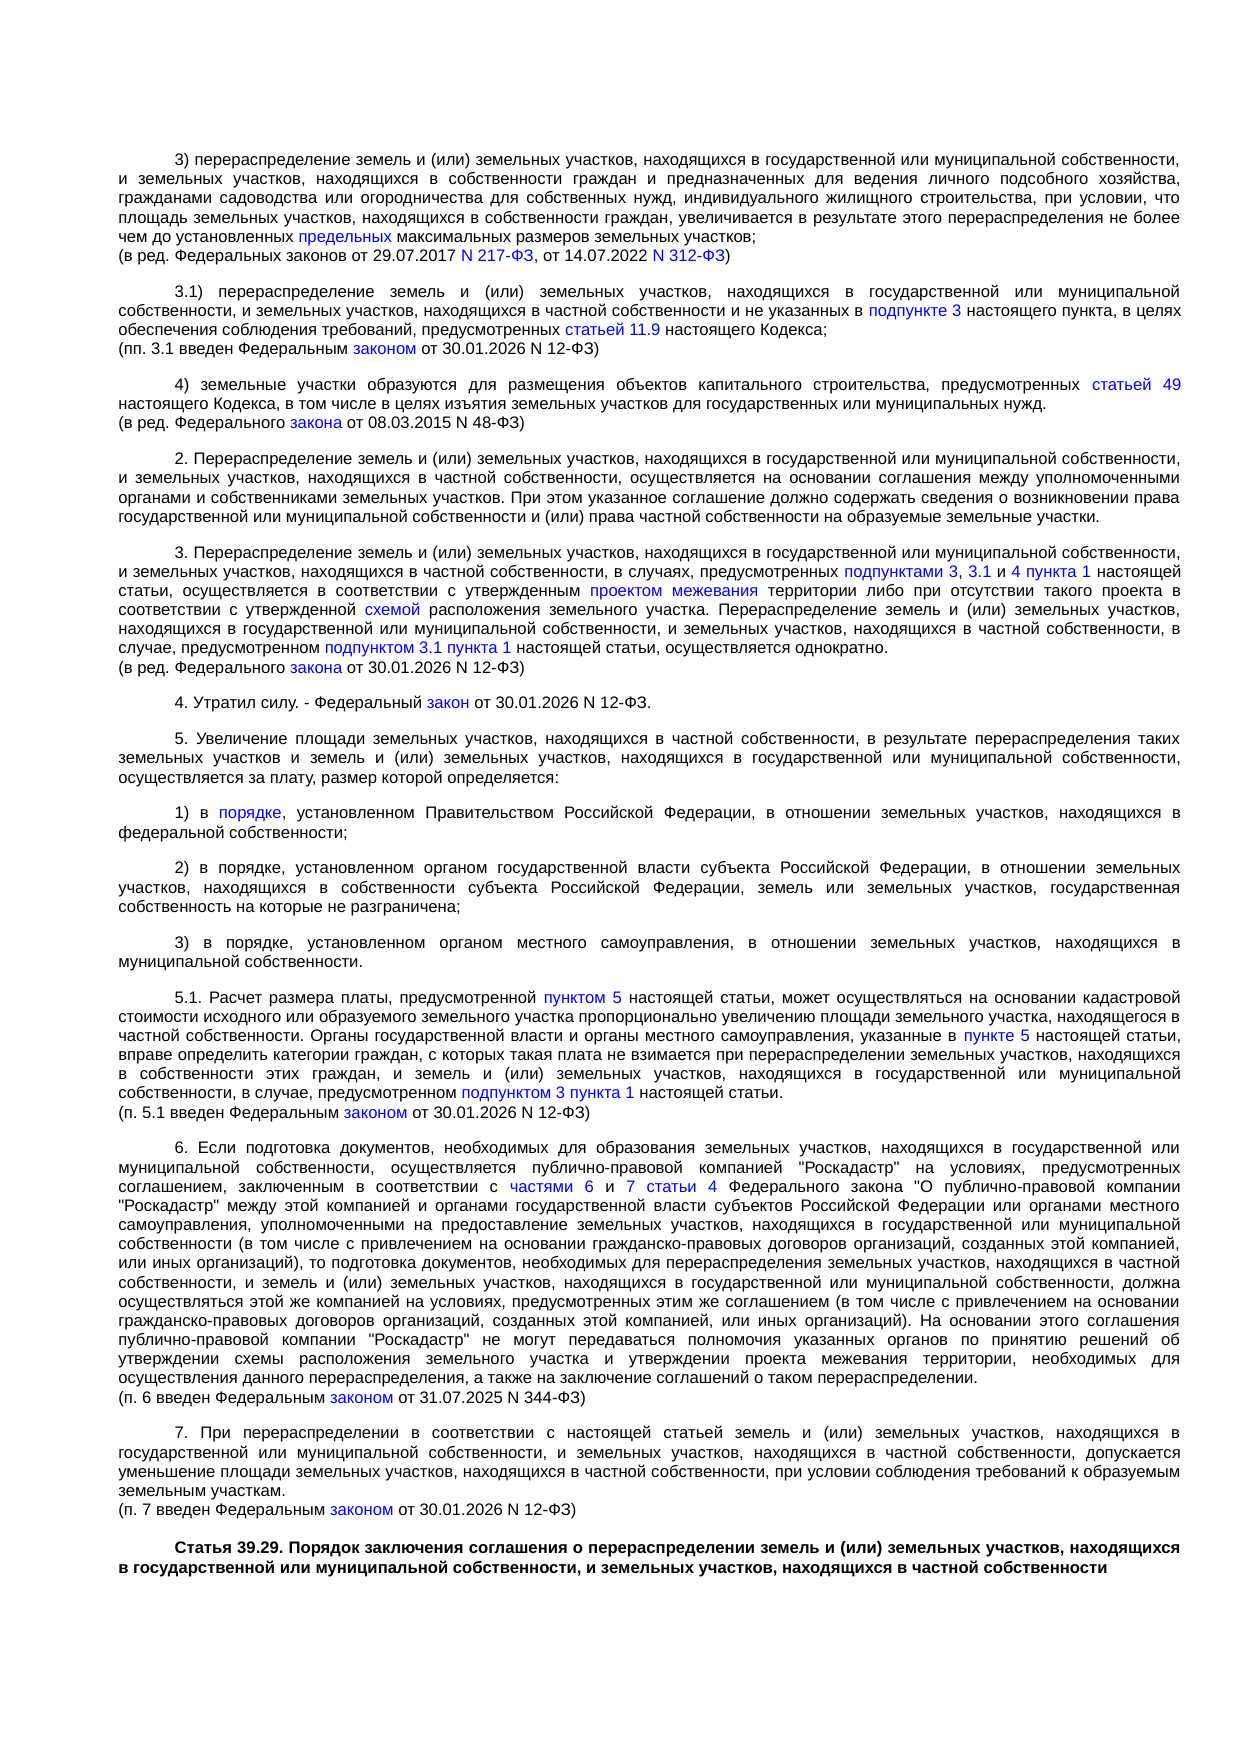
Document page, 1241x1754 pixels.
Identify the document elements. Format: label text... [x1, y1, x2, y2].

text 5. Увеличение площади земельных участков, находящихся в частной собственности, в результате перераспределения таких земельных участков и земель и (или) земельных участков, находящихся в государственной или муниципальной собственности, осуществляется за плату, размер которой определяется: [118, 729, 1181, 787]
text (п. 6 введен Федеральным законом от 31.07.2025 N 344-ФЗ) [118, 1387, 1181, 1407]
text (в ред. Федерального закона от 08.03.2015 N 48-ФЗ) [118, 413, 1181, 432]
text 3) перераспределение земель и (или) земельных участков, находящихся в государственной или муниципальной собственности, и земельных участков, находящихся в собственности граждан и предназначенных для ведения личного подсобного хозяйства, гражданами садоводства или огородничества для собственных нужд, индивидуального жилищного строительства, при условии, что площадь земельных участков, находящихся в собственности граждан, увеличивается в результате этого перераспределения не более чем до установленных предельных максимальных размеров земельных участков; [118, 150, 1181, 246]
text 4. Утратил силу. - Федеральный закон от 30.01.2026 N 12-ФЗ. [118, 693, 1181, 712]
text (в ред. Федерального закона от 30.01.2026 N 12-ФЗ) [118, 657, 1181, 677]
text 3. Перераспределение земель и (или) земельных участков, находящихся в государственной или муниципальной собственности, и земельных участков, находящихся в частной собственности, в случаях, предусмотренных подпунктами 3, 3.1 и 4 пункта 1 настоящей статьи, осуществляется в соответствии с утвержденным проектом межевания территории либо при отсутствии такого проекта в соответствии с утвержденной схемой расположения земельного участка. Перераспределение земель и (или) земельных участков, находящихся в государственной или муниципальной собственности, и земельных участков, находящихся в частной собственности, в случае, предусмотренном подпунктом 3.1 пункта 1 настоящей статьи, осуществляется однократно. [118, 542, 1181, 657]
text 1) в порядке, установленном Правительством Российской Федерации, в отношении земельных участков, находящихся в федеральной собственности; [118, 803, 1181, 842]
text 5.1. Расчет размера платы, предусмотренной пунктом 5 настоящей статьи, может осуществляться на основании кадастровой стоимости исходного или образуемого земельного участка пропорционально увеличению площади земельного участка, находящегося в частной собственности. Органы государственной власти и органы местного самоуправления, указанные в пункте 5 настоящей статьи, вправе определить категории граждан, с которых такая плата не взимается при перераспределении земельных участков, находящихся в собственности этих граждан, и земель и (или) земельных участков, находящихся в государственной или муниципальной собственности, в случае, предусмотренном подпунктом 3 пункта 1 настоящей статьи. [118, 987, 1181, 1102]
text 2. Перераспределение земель и (или) земельных участков, находящихся в государственной или муниципальной собственности, и земельных участков, находящихся в частной собственности, осуществляется на основании соглашения между уполномоченными органами и собственниками земельных участков. При этом указанное соглашение должно содержать сведения о возникновении права государственной или муниципальной собственности и (или) права частной собственности на образуемые земельные участки. [118, 449, 1181, 526]
text 3.1) перераспределение земель и (или) земельных участков, находящихся в государственной или муниципальной собственности, и земельных участков, находящихся в частной собственности и не указанных в подпункте 3 настоящего пункта, в целях обеспечения соблюдения требований, предусмотренных статьей 11.9 настоящего Кодекса; [118, 282, 1181, 339]
text 2) в порядке, установленном органом государственной власти субъекта Российской Федерации, в отношении земельных участков, находящихся в собственности субъекта Российской Федерации, земель или земельных участков, государственная собственность на которые не разграничена; [118, 858, 1181, 916]
text 6. Если подготовка документов, необходимых для образования земельных участков, находящихся в государственной или муниципальной собственности, осуществляется публично-правовой компанией "Роскадастр" на условиях, предусмотренных соглашением, заключенным в соответствии с частями 6 и 7 статьи 4 Федерального закона "О публично-правовой компании "Роскадастр" между этой компанией и органами государственной власти субъектов Российской Федерации или органами местного самоуправления, уполномоченными на предоставление земельных участков, находящихся в государственной или муниципальной собственности (в том числе с привлечением на основании гражданско-правовых договоров организаций, созданных этой компанией, или иных организаций), то подготовка документов, необходимых для перераспределения земельных участков, находящихся в частной собственности, и земель и (или) земельных участков, находящихся в государственной или муниципальной собственности, должна осуществляться этой же компанией на условиях, предусмотренных этим же соглашением (в том числе с привлечением на основании гражданско-правовых договоров организаций, созданных этой компанией, или иных организаций). На основании этого соглашения публично-правовой компании "Роскадастр" не могут передаваться полномочия указанных органов по принятию решений об утверждении схемы расположения земельного участка и утверждении проекта межевания территории, необходимых для осуществления данного перераспределения, а также на заключение соглашений о таком перераспределении. [118, 1138, 1181, 1387]
subtitle Статья 39.29. Порядок заключения соглашения о перераспределении земель и (или) земельных участков, находящихся в государственной или муниципальной собственности, и земельных участков, находящихся в частной собственности [118, 1538, 1181, 1577]
text 4) земельные участки образуются для размещения объектов капитального строительства, предусмотренных статьей 49 настоящего Кодекса, в том числе в целях изъятия земельных участков для государственных или муниципальных нужд. [118, 375, 1181, 413]
text 3) в порядке, установленном органом местного самоуправления, в отношении земельных участков, находящихся в муниципальной собственности. [118, 932, 1181, 971]
text (в ред. Федеральных законов от 29.07.2017 N 217-ФЗ, от 14.07.2022 N 312-ФЗ) [118, 246, 1181, 265]
text (п. 5.1 введен Федеральным законом от 30.01.2026 N 12-ФЗ) [118, 1102, 1181, 1122]
text (п. 7 введен Федеральным законом от 30.01.2026 N 12-ФЗ) [118, 1500, 1181, 1519]
text 7. При перераспределении в соответствии с настоящей статьей земель и (или) земельных участков, находящихся в государственной или муниципальной собственности, и земельных участков, находящихся в частной собственности, допускается уменьшение площади земельных участков, находящихся в частной собственности, при условии соблюдения требований к образуемым земельным участкам. [118, 1423, 1181, 1500]
text (пп. 3.1 введен Федеральным законом от 30.01.2026 N 12-ФЗ) [118, 339, 1181, 358]
